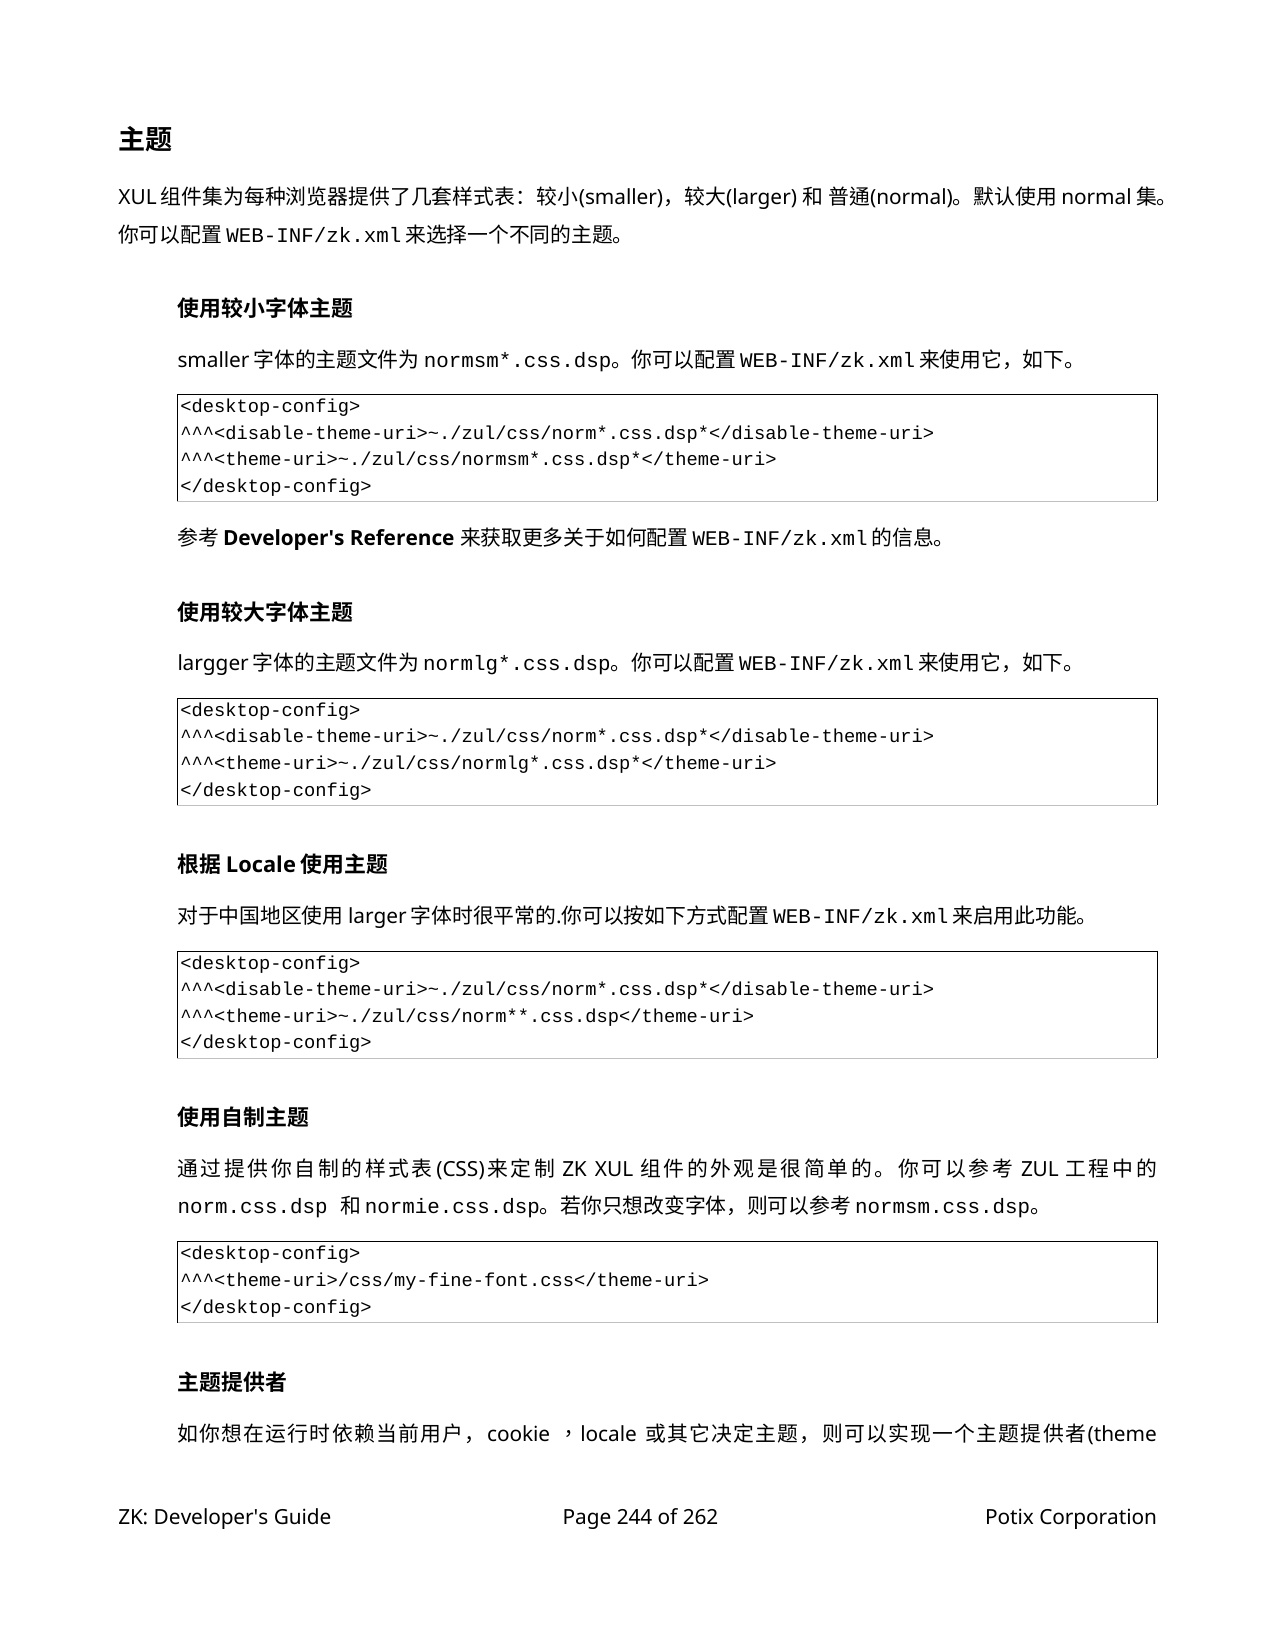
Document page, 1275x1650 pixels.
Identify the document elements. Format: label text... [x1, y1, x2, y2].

subtitle 主题 [118, 118, 1157, 157]
text XUL组件集为每种浏览器提供了几套样式表：较小(smaller)，较大(larger) 和 普通(normal)。默认使用normal集。你可以配置WEB-INF/zk.xml来选择一个不同的主题。 [118, 181, 1157, 248]
text <desktop-config> ^^^<disable-theme-uri>~./zul/css/norm*.css.dsp*</disable-theme-uri> ^^^<theme-uri>~./zul/css/normsm*.css.dsp*</theme-uri> </desktop-config> [178, 395, 1157, 501]
subtitle 主题提供者 [177, 1365, 1157, 1397]
text 通过提供你自制的样式表(CSS)来定制ZK XUL组件的外观是很简单的。你可以参考ZUL工程中的 norm.css.dsp 和normie.css.dsp。若你只想改变字体，则可以参考normsm.css.dsp。 [177, 1152, 1157, 1220]
text 参考Developer's Reference 来获取更多关于如何配置WEB-INF/zk.xml的信息。 [177, 522, 1157, 552]
text 如你想在运行时依赖当前用户，cookie ，locale 或其它决定主题，则可以实现一个主题提供者(theme [177, 1417, 1157, 1447]
text <desktop-config> ^^^<disable-theme-uri>~./zul/css/norm*.css.dsp*</disable-theme-uri> ^^^<theme-uri>~./zul/css/normlg*.css.dsp*</theme-uri> </desktop-config> [178, 699, 1157, 805]
subtitle 使用较大字体主题 [177, 594, 1157, 626]
subtitle 根据Locale使用主题 [177, 847, 1157, 879]
text <desktop-config> [178, 1242, 1157, 1265]
text largger字体的主题文件为normlg*.css.dsp。你可以配置WEB-INF/zk.xml来使用它，如下。 [177, 647, 1157, 677]
text </desktop-config> [178, 1295, 1157, 1322]
subtitle 使用自制主题 [177, 1100, 1157, 1132]
text smaller字体的主题文件为normsm*.css.dsp。你可以配置WEB-INF/zk.xml来使用它，如下。 [177, 343, 1157, 373]
subtitle 使用较小字体主题 [177, 291, 1157, 323]
text <desktop-config> ^^^<disable-theme-uri>~./zul/css/norm*.css.dsp*</disable-theme-uri> ^^^<theme-uri>~./zul/css/norm**.css.dsp</theme-uri> </desktop-config> [178, 952, 1157, 1058]
text ^^^<theme-uri>/css/my-fine-font.css</theme-uri> [178, 1268, 1157, 1292]
text 对于中国地区使用 larger字体时很平常的.你可以按如下方式配置WEB-INF/zk.xml来启用此功能。 [177, 900, 1157, 930]
